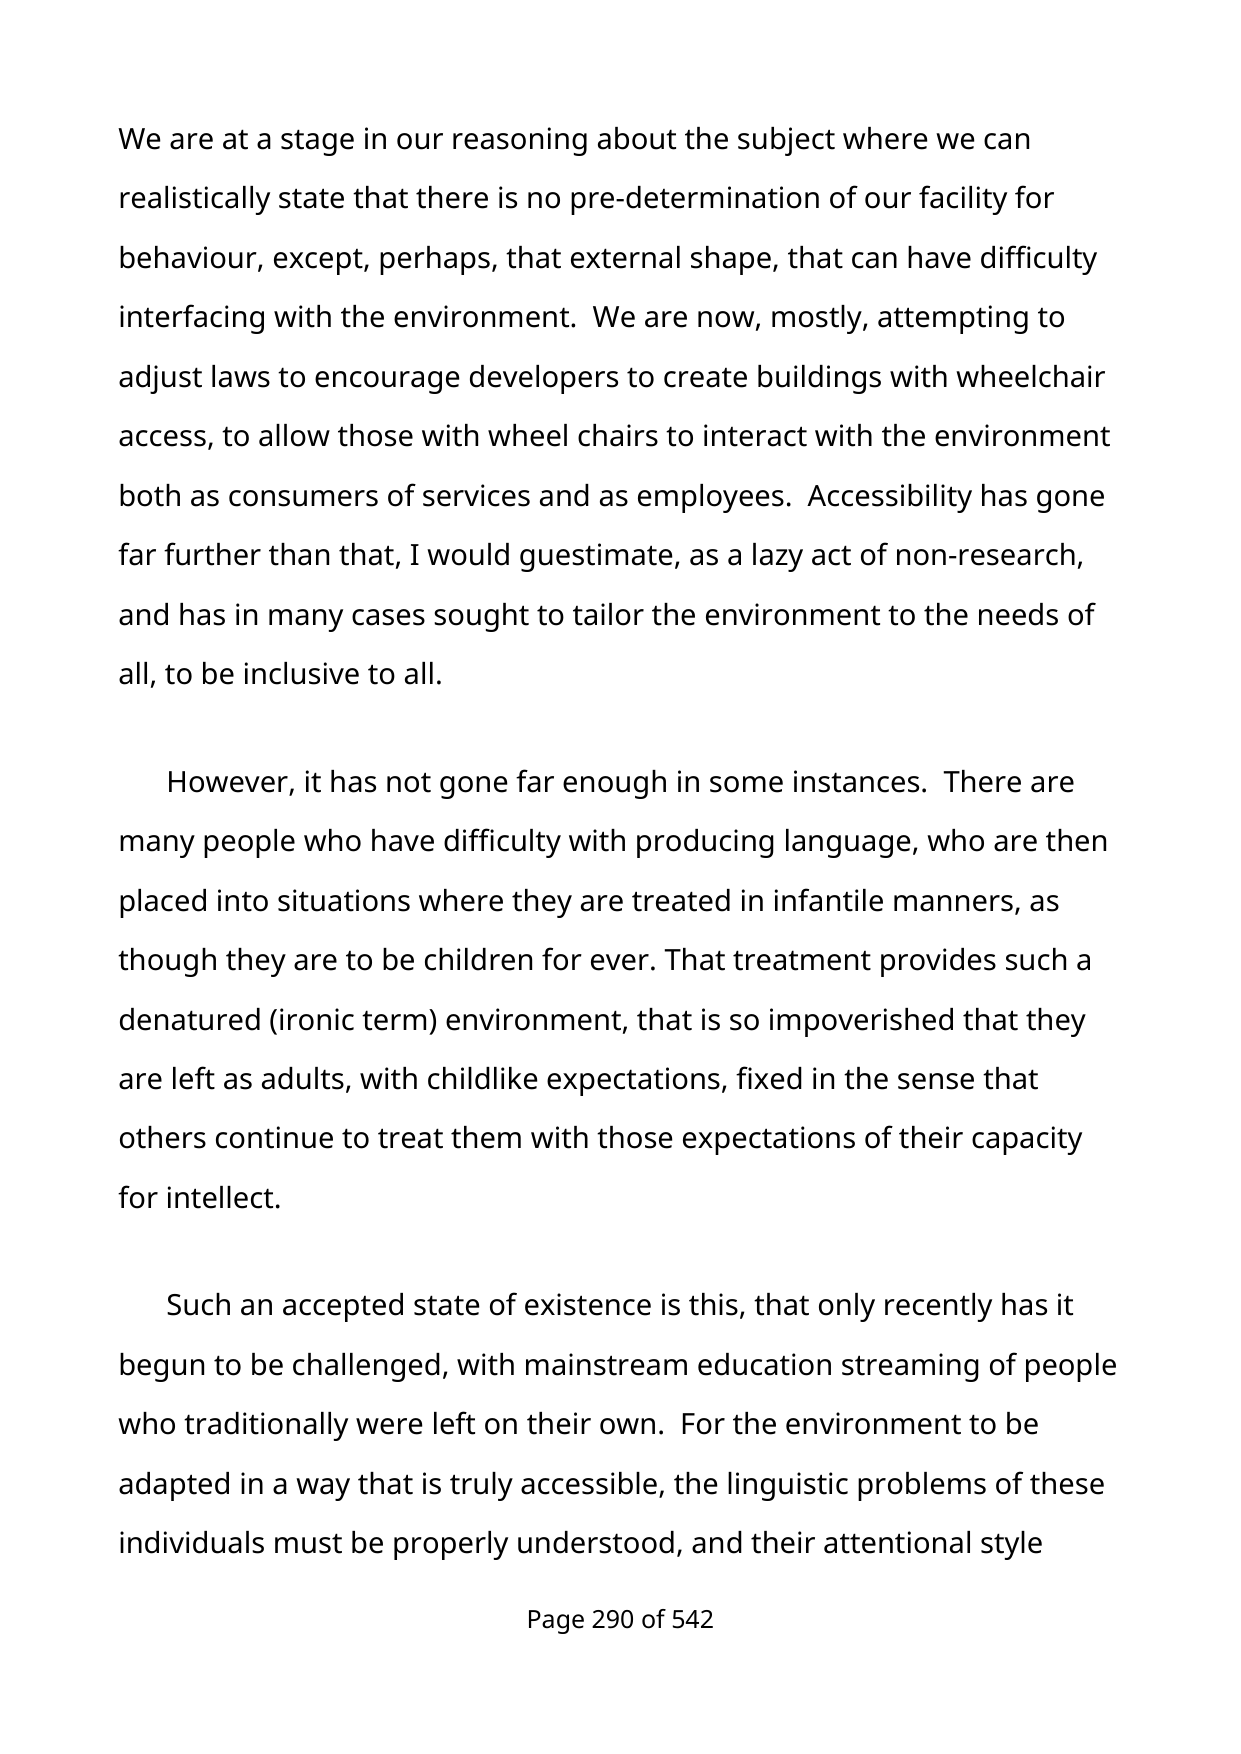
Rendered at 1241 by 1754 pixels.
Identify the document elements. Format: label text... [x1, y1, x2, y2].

text Such an accepted state of existence is this, that only recently has it begun to be challenged, with mainstream education streaming of people who traditionally were left on their own. For the environment to be adapted in a way that is truly accessible, the linguistic problems of these individuals must be properly understood, and their attentional style [118, 1284, 1122, 1562]
text However, it has not gone far enough in some instances. There are many people who have difficulty with producing language, who are then placed into situations where they are treated in infantile manners, as though they are to be children for ever. That treatment provides such a denatured (ironic term) environment, that is so impoverished that they are left as adults, with childlike expectations, fixed in the sense that others continue to treat them with those expectations of their capacity for intellect. [118, 761, 1122, 1217]
text We are at a stage in our reasoning about the subject where we can realistically state that there is no pre-determination of our facility for behaviour, except, perhaps, that external shape, that can have difficulty interfacing with the environment. We are now, mostly, attempting to adjust laws to encourage developers to create buildings with wheelchair access, to allow those with wheel chairs to interact with the environment both as consumers of services and as employees. Accessibility has gone far further than that, I would guestimate, as a lazy act of non-research, and has in many cases sought to tailor the environment to the needs of all, to be inclusive to all. [118, 118, 1122, 693]
